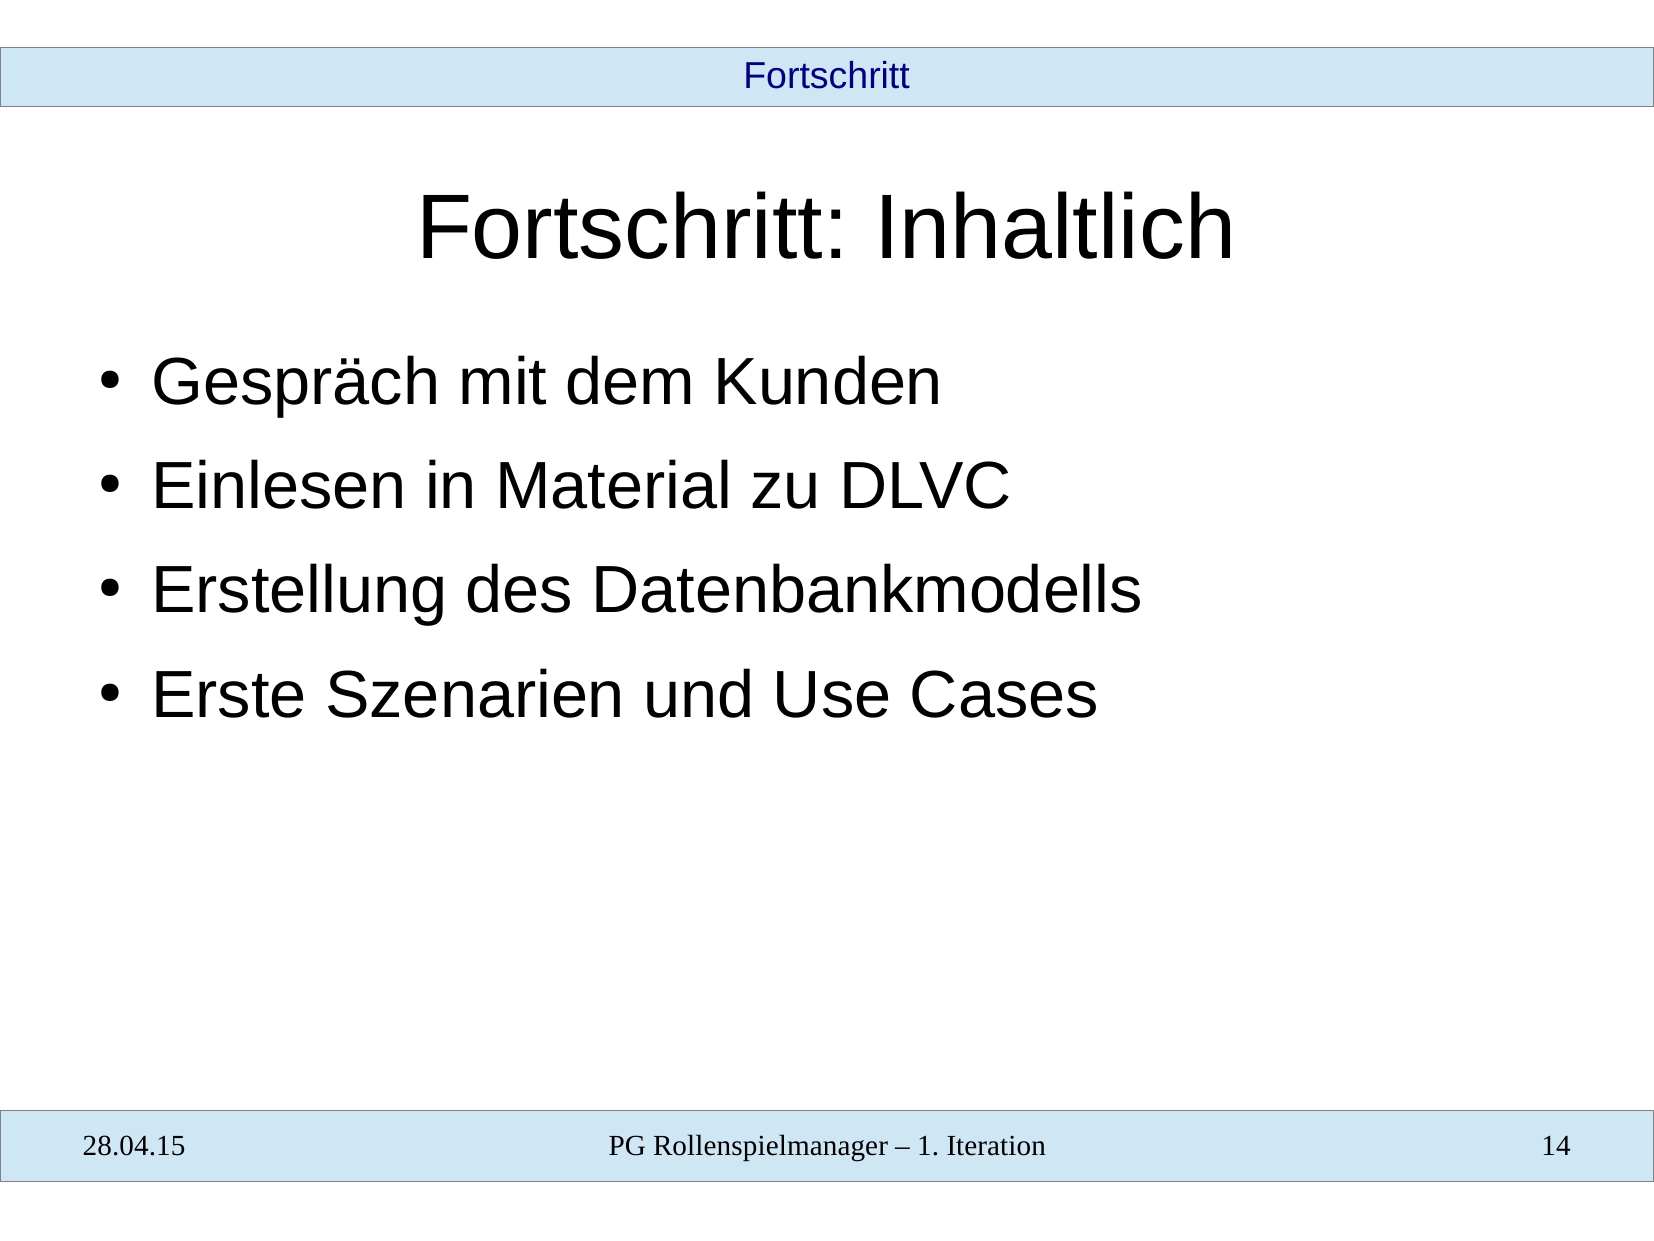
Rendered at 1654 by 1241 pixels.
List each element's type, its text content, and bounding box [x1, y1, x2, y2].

text_box Fortschritt [0, 47, 1654, 105]
title Fortschritt: Inhaltlich [82, 123, 1571, 331]
list Gespräch mit dem Kunden Einlesen in Material zu DLVC Erstellung des Datenbankmodells Erste Szenarien und Use Cases [80, 343, 1536, 1063]
